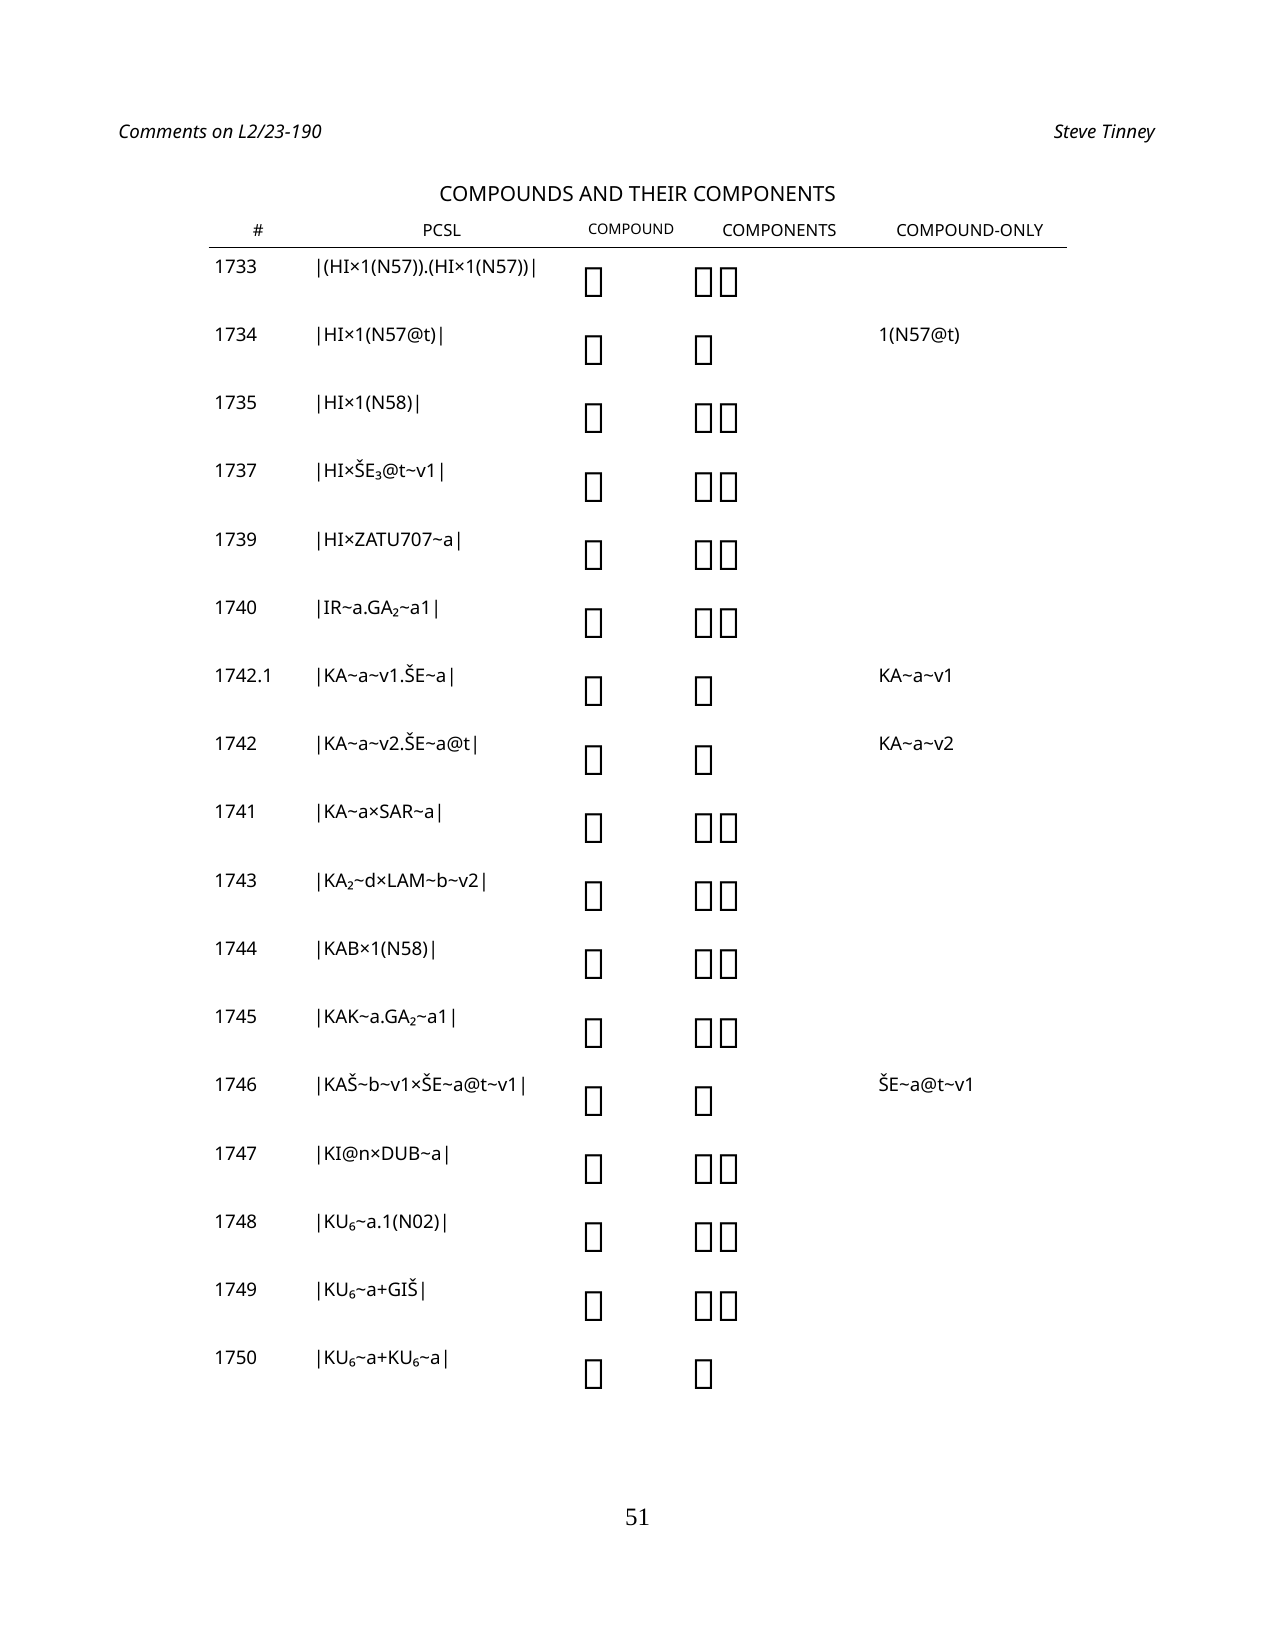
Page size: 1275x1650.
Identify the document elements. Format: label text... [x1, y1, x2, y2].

table_cell [873, 793, 1067, 861]
table_cell 𒵘 [576, 725, 686, 793]
table_cell 𒵞 [576, 1134, 686, 1202]
table_cell 𒵎 [576, 315, 686, 384]
table_cell 𒣈𒖃 [686, 1203, 872, 1271]
table_cell |KAB×1(N58)| [308, 930, 576, 998]
table_cell 1742.1 [209, 657, 308, 725]
table_cell 1739 [209, 520, 308, 588]
table_cell |KU₆~a+GIŠ| [308, 1271, 576, 1339]
table_cell 𒵍 [576, 248, 686, 315]
table_cell |KA~a~v2.ŠE~a@t| [308, 725, 576, 793]
table_cell [873, 1203, 1067, 1271]
table_cell 1735 [209, 384, 308, 452]
table_cell COMPONENTS [686, 213, 872, 247]
table_cell 𒧖 [686, 657, 872, 725]
table_cell 𒡕𒗛 [686, 384, 872, 452]
table_cell 𒵕 [576, 520, 686, 588]
table_cell [873, 384, 1067, 452]
table_cell |HI×ŠE₃@t~v1| [308, 452, 576, 520]
table_cell 1746 [209, 1066, 308, 1134]
table_header COMPOUNDS AND THEIR COMPONENTS [209, 173, 1067, 213]
table_cell [873, 1339, 1067, 1407]
table_cell |KU₆~a.1(N02)| [308, 1203, 576, 1271]
table_cell [873, 1134, 1067, 1202]
table_cell |IR~a.GA₂~a1| [308, 588, 576, 657]
table_cell [873, 248, 1067, 315]
table_cell PCSL [308, 213, 576, 247]
table_cell [873, 452, 1067, 520]
table_cell |HI×1(N58)| [308, 384, 576, 452]
table_cell 𒢘 [686, 1066, 872, 1134]
table_cell 1740 [209, 588, 308, 657]
table_cell 𒢁𒗛 [686, 930, 872, 998]
table_cell |KA~a×SAR~a| [308, 793, 576, 861]
table_cell |KU₆~a+KU₆~a| [308, 1339, 576, 1407]
table_cell 𒵟 [576, 1203, 686, 1271]
table_cell [873, 998, 1067, 1066]
table_cell KA~a~v2 [873, 725, 1067, 793]
table_cell 𒡕𒭼 [686, 520, 872, 588]
table_cell [873, 930, 1067, 998]
table_cell COMPOUND [576, 213, 686, 247]
table_cell 𒵖 [576, 588, 686, 657]
table_cell 𒧗 [686, 725, 872, 793]
table_cell KA~a~v1 [873, 657, 1067, 725]
table_cell 1742 [209, 725, 308, 793]
table_cell COMPOUND-ONLY [873, 213, 1067, 247]
table_cell 𒵑 [576, 452, 686, 520]
table_cell 𒵠 [576, 1271, 686, 1339]
table_cell [873, 588, 1067, 657]
table_cell 1747 [209, 1134, 308, 1202]
table_cell 𒵙 [576, 657, 686, 725]
table_cell 𒢆𒟜 [686, 998, 872, 1066]
table_cell # [209, 213, 308, 247]
table_cell 𒣈 [686, 1339, 872, 1407]
table_cell 𒵡 [576, 1339, 686, 1407]
table_cell 𒡕𒧝 [686, 452, 872, 520]
table_cell [873, 520, 1067, 588]
table_cell 1748 [209, 1203, 308, 1271]
table_cell 𒣈𒠤 [686, 1271, 872, 1339]
table_cell 1737 [209, 452, 308, 520]
table_cell 1749 [209, 1271, 308, 1339]
table_cell 𒵚 [576, 861, 686, 929]
table_cell 𒡕 [686, 315, 872, 384]
table_cell |KAŠ~b~v1×ŠE~a@t~v1| [308, 1066, 576, 1134]
table_cell 1750 [209, 1339, 308, 1407]
table_cell |KA₂~d×LAM~b~v2| [308, 861, 576, 929]
table_cell 𒡼𒦺 [686, 793, 872, 861]
table_cell 𒢀𒣵 [686, 861, 872, 929]
table_cell 𒵜 [576, 998, 686, 1066]
table_cell 𒵝 [576, 1066, 686, 1134]
table_cell |KA~a~v1.ŠE~a| [308, 657, 576, 725]
table_cell 1(N57@t) [873, 315, 1067, 384]
table_cell [873, 861, 1067, 929]
table_cell 1733 [209, 248, 308, 315]
table_cell 1743 [209, 861, 308, 929]
table_cell 1734 [209, 315, 308, 384]
table_cell 𒡕𒗚 [686, 248, 872, 315]
table_cell |HI×1(N57@t)| [308, 315, 576, 384]
table_cell 𒵏 [576, 384, 686, 452]
table_cell |HI×ZATU707~a| [308, 520, 576, 588]
table_cell |KAK~a.GA₂~a1| [308, 998, 576, 1066]
table_cell 𒵗 [576, 793, 686, 861]
table_cell 1741 [209, 793, 308, 861]
table_cell [873, 1271, 1067, 1339]
table_cell 1744 [209, 930, 308, 998]
table_cell 𒡬𒟜 [686, 588, 872, 657]
table_cell 1745 [209, 998, 308, 1066]
table_cell |KI@n×DUB~a| [308, 1134, 576, 1202]
table_cell ŠE~a@t~v1 [873, 1066, 1067, 1134]
table_cell |(HI×1(N57)).(HI×1(N57))| [308, 248, 576, 315]
table_cell 𒵛 [576, 930, 686, 998]
table_cell 𒢠𒞍 [686, 1134, 872, 1202]
